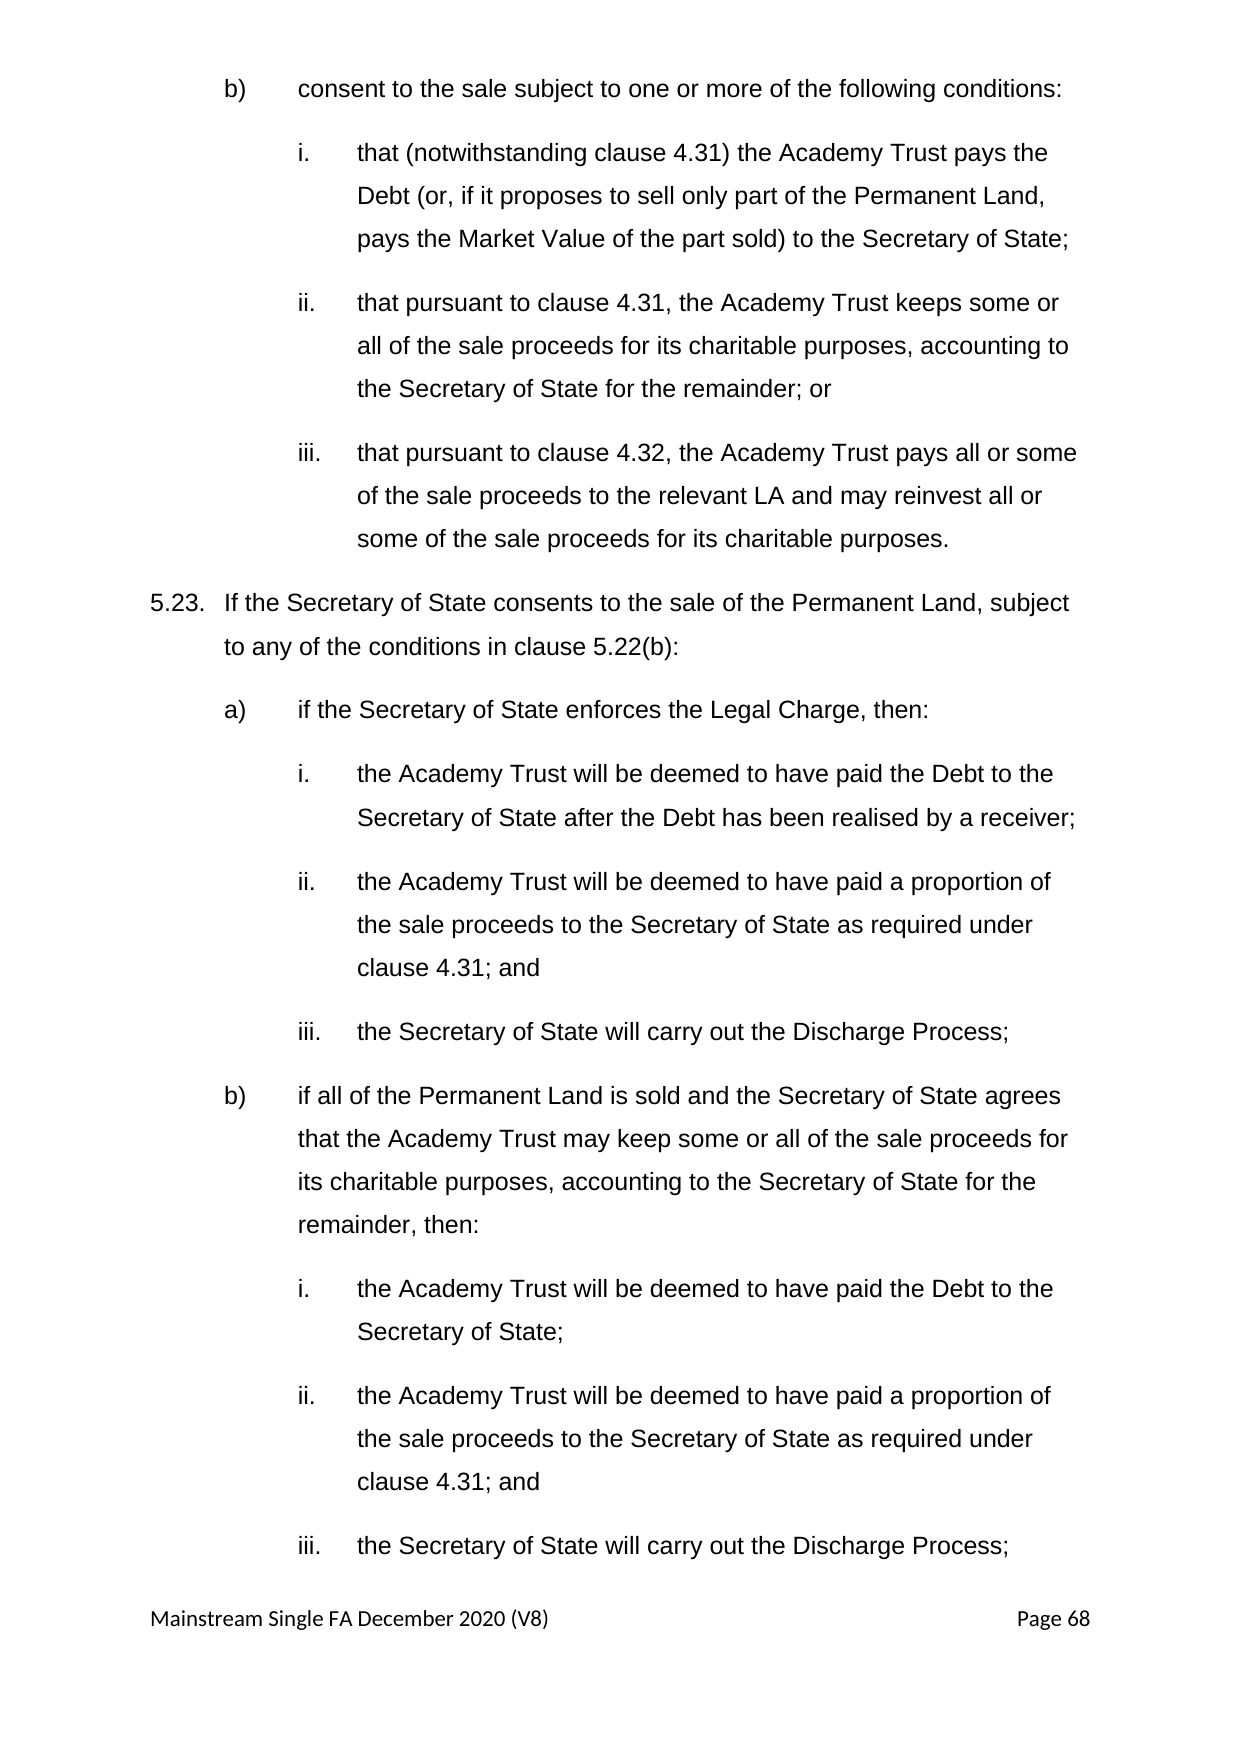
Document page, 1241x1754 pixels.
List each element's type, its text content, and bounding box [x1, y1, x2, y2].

list that pursuant to clause 4.31, the Academy Trust keeps some or all of the sale proceeds for its charitable purposes, accounting to the Secretary of State for the remainder; or [298, 288, 1090, 403]
list the Academy Trust will be deemed to have paid the Debt to the Secretary of State after the Debt has been realised by a receiver; [298, 759, 1090, 831]
text b) consent to the sale subject to one or more of the following conditions: [224, 74, 1090, 102]
list if the Secretary of State enforces the Legal Charge, then: [224, 695, 1090, 724]
list that pursuant to clause 4.32, the Academy Trust pays all or some of the sale proceeds to the relevant LA and may reinvest all or some of the sale proceeds for its charitable purposes. [298, 438, 1090, 553]
list If the Secretary of State consents to the sale of the Permanent Land, subject to any of the conditions in clause 5.22(b): [150, 588, 1090, 660]
list the Secretary of State will carry out the Discharge Process; [298, 1531, 1090, 1560]
list the Secretary of State will carry out the Discharge Process; [298, 1017, 1090, 1045]
list if all of the Permanent Land is sold and the Secretary of State agrees that the Academy Trust may keep some or all of the sale proceeds for its charitable purposes, accounting to the Secretary of State for the remainder, then: [224, 1081, 1090, 1239]
list the Academy Trust will be deemed to have paid the Debt to the Secretary of State; [298, 1274, 1090, 1346]
list that (notwithstanding clause 4.31) the Academy Trust pays the Debt (or, if it proposes to sell only part of the Permanent Land, pays the Market Value of the part sold) to the Secretary of State; [298, 138, 1090, 253]
list the Academy Trust will be deemed to have paid a proportion of the sale proceeds to the Secretary of State as required under clause 4.31; and [298, 1381, 1090, 1496]
list the Academy Trust will be deemed to have paid a proportion of the sale proceeds to the Secretary of State as required under clause 4.31; and [298, 866, 1090, 981]
